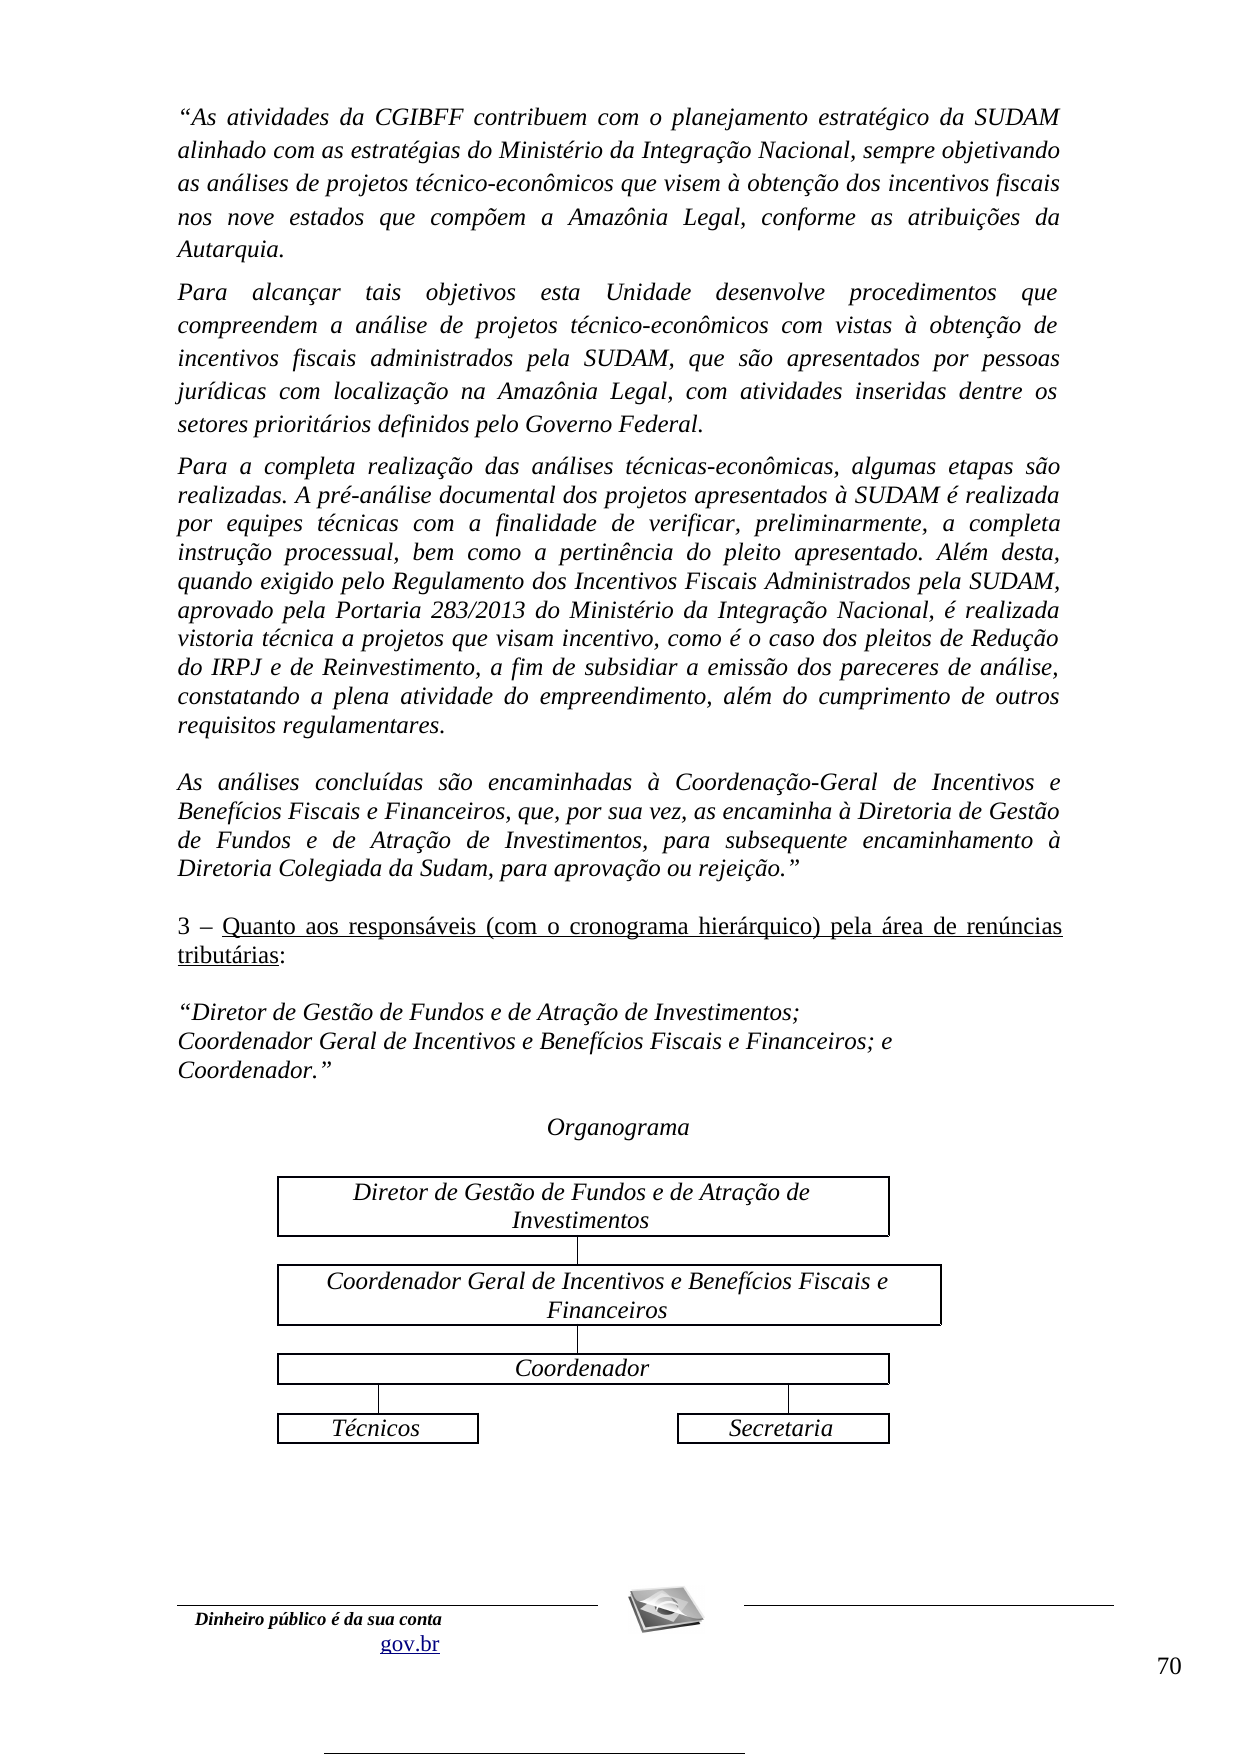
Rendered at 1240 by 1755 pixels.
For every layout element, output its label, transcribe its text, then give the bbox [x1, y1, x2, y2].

table_cell [578, 1326, 940, 1353]
text As análises concluídas são encaminhadas à Coordenação-Geral de Incentivos e Benefícios Fiscais e Financeiros, que, por sua vez, as encaminha à Diretoria de Gestão de Fundos e de Atração de Investimentos, para subsequente encaminhamento à Diretoria Colegiada da Sudam, para aprovação ou rejeição.” [177, 767, 1061, 882]
table_cell [479, 1413, 677, 1442]
table_cell [789, 1383, 940, 1412]
table_cell [578, 1235, 940, 1264]
list – Quanto aos responsáveis (com o cronograma hierárquico) pela área de renúncias tributárias: [177, 911, 1063, 968]
text “As atividades da CGIBFF contribuem com o planejamento estratégico da SUDAM alinhado com as estratégias do Ministério da Integração Nacional, sempre objetivando as análises de projetos técnico-econômicos que visem à obtenção dos incentivos fiscais nos nove estados que compõem a Amazônia Legal, conforme as atribuições da Autarquia. [177, 102, 1061, 263]
text Para a completa realização das análises técnicas-econômicas, algumas etapas são realizadas. A pré-análise documental dos projetos apresentados à SUDAM é realizada por equipes técnicas com a finalidade de verificar, preliminarmente, a completa instrução processual, bem como a pertinência do pleito apresentado. Além desta, quando exigido pelo Regulamento dos Incentivos Fiscais Administrados pela SUDAM, aprovado pela Portaria 283/2013 do Ministério da Integração Nacional, é realizada vistoria técnica a projetos que visam incentivo, como é o caso dos pleitos de Redução do IRPJ e de Reinvestimento, a fim de subsidiar a emissão dos pareceres de análise, constatando a plena atividade do empreendimento, além do cumprimento de outros requisitos regulamentares. [177, 451, 1061, 738]
table_cell [890, 1413, 940, 1442]
table_cell [278, 1385, 378, 1412]
table_cell Técnicos [279, 1415, 477, 1442]
table_cell [890, 1353, 940, 1383]
table_header Diretor de Gestão de Fundos e de Atração de Investimentos [279, 1178, 888, 1235]
table_cell [278, 1326, 577, 1353]
text Para alcançar tais objetivos esta Unidade desenvolve procedimentos que compreendem a análise de projetos técnico-econômicos com vistas à obtenção de incentivos fiscais administrados pela SUDAM, que são apresentados por pessoas jurídicas com localização na Amazônia Legal, com atividades inseridas dentre os setores prioritários definidos pelo Governo Federal. [177, 277, 1061, 438]
table_cell Secretaria [679, 1415, 888, 1442]
table_cell Coordenador [279, 1355, 888, 1383]
table_cell [379, 1385, 788, 1412]
text “Diretor de Gestão de Fundos e de Atração de Investimentos; Coordenador Geral de Incentivos e Benefícios Fiscais e Financeiros; e Coordenador.” [177, 997, 933, 1083]
table_cell Coordenador Geral de Incentivos e Benefícios Fiscais e Financeiros [279, 1266, 940, 1323]
text Organograma [258, 1112, 981, 1141]
table_header [890, 1176, 940, 1235]
table_cell [278, 1237, 577, 1264]
